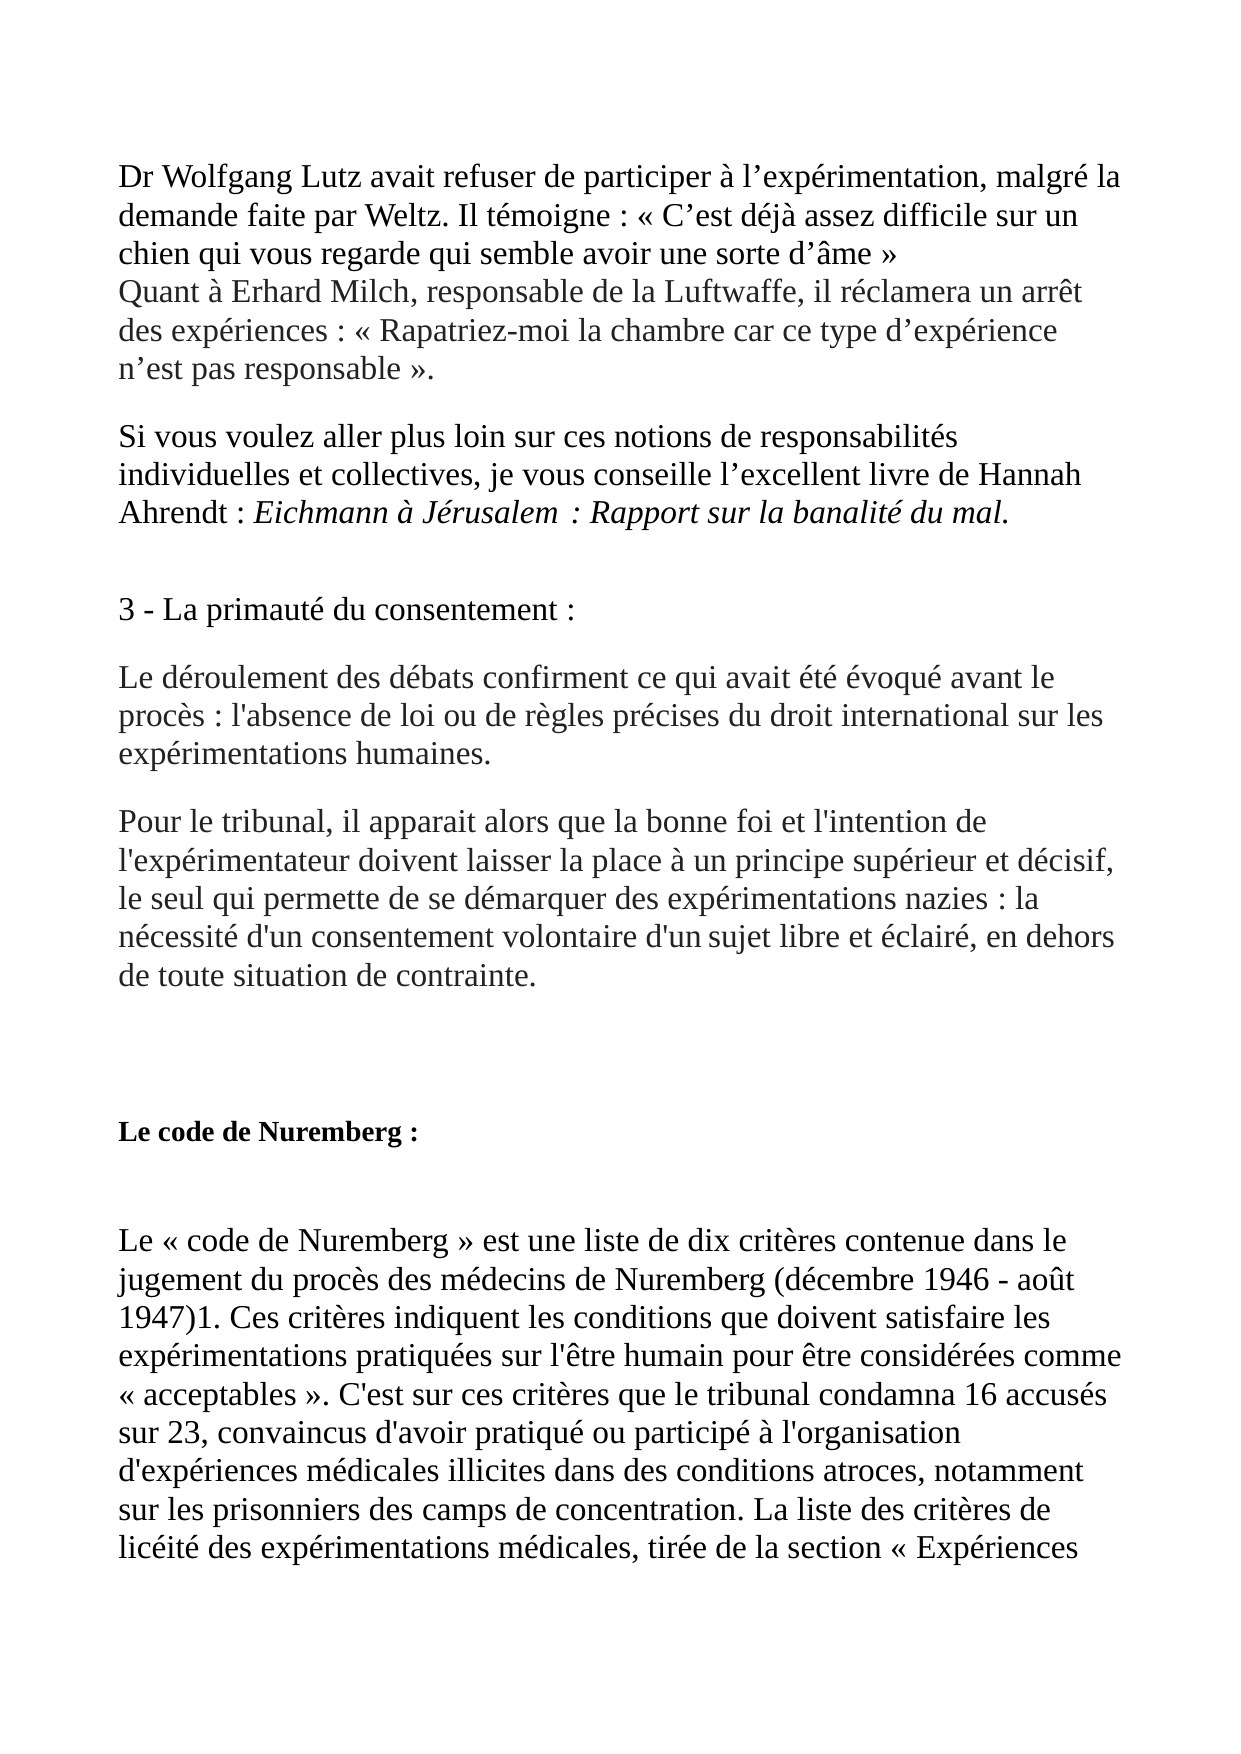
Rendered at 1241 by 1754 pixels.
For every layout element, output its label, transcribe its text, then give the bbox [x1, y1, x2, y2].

text Dr Wolfgang Lutz avait refuser de participer à l’expérimentation, malgré la demande faite par Weltz. Il témoigne : « C’est déjà assez difficile sur un chien qui vous regarde qui semble avoir une sorte d’âme » [118, 156, 1122, 271]
text Quant à Erhard Milch, responsable de la Luftwaffe, il réclamera un arrêt des expériences : « Rapatriez-moi la chambre car ce type d’expérience n’est pas responsable ». [118, 271, 1122, 386]
text Le déroulement des débats confirment ce qui avait été évoqué avant le procès : l'absence de loi ou de règles précises du droit international sur les expérimentations humaines. [118, 657, 1122, 772]
subtitle Le code de Nuremberg : [118, 1114, 1122, 1147]
text 3 - La primauté du consentement : [118, 589, 1122, 627]
text Pour le tribunal, il apparait alors que la bonne foi et l'intention de l'expérimentateur doivent laisser la place à un principe supérieur et décisif, le seul qui permette de se démarquer des expérimentations nazies : la nécessité d'un consentement volontaire d'un sujet libre et éclairé, en dehors de toute situation de contrainte. [118, 801, 1122, 993]
text Si vous voulez aller plus loin sur ces notions de responsabilités individuelles et collectives, je vous conseille l’excellent livre de Hannah Ahrendt : Eichmann à Jérusalem : Rapport sur la banalité du mal. [118, 416, 1122, 531]
text Le « code de Nuremberg » est une liste de dix critères contenue dans le jugement du procès des médecins de Nuremberg (décembre 1946 - août 1947)1. Ces critères indiquent les conditions que doivent satisfaire les expérimentations pratiquées sur l'être humain pour être considérées comme « acceptables ». C'est sur ces critères que le tribunal condamna 16 accusés sur 23, convaincus d'avoir pratiqué ou participé à l'organisation d'expériences médicales illicites dans des conditions atroces, notamment sur les prisonniers des camps de concentration. La liste des critères de licéité des expérimentations médicales, tirée de la section « Expériences [118, 1221, 1122, 1566]
